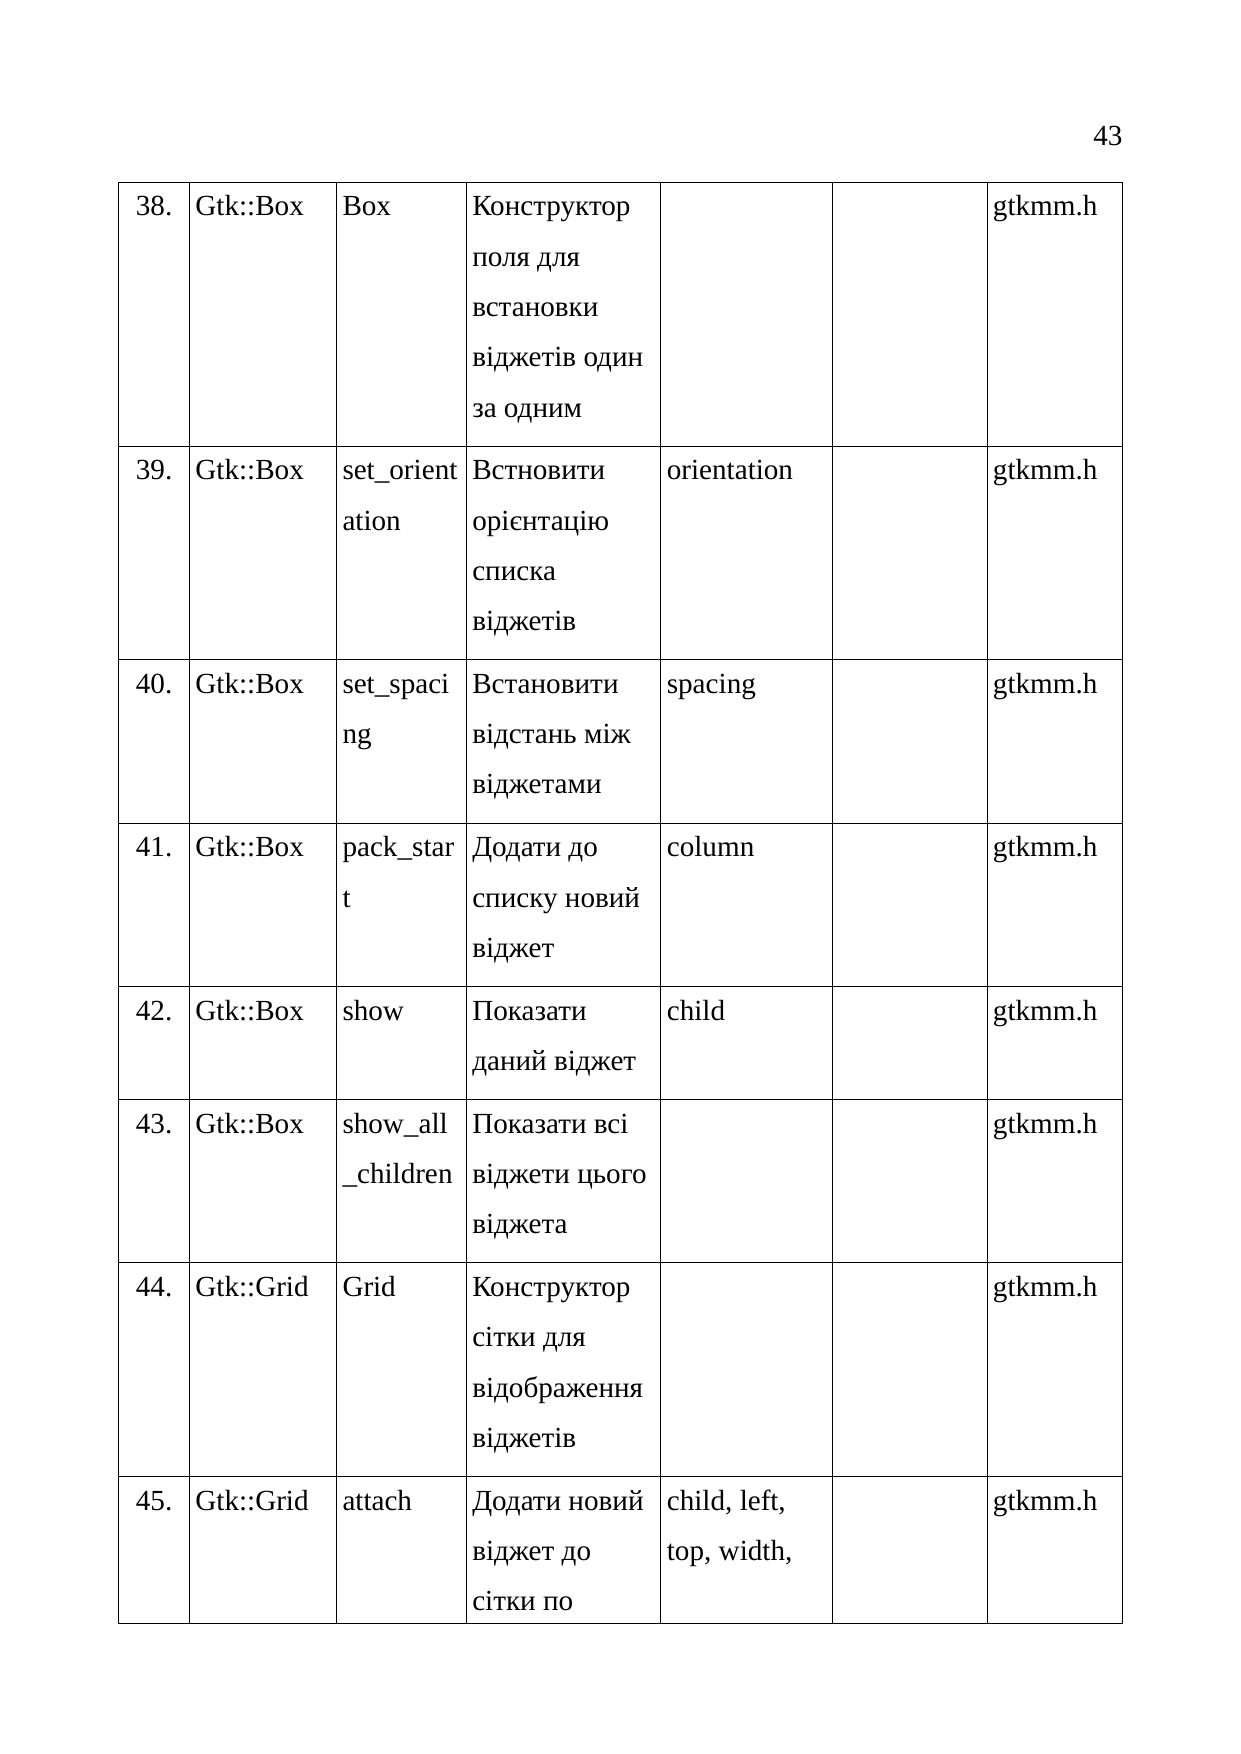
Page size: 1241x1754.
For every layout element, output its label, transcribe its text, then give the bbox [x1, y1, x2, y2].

table_cell 42. [119, 987, 189, 1099]
table_cell Grid [337, 1263, 466, 1476]
table_cell [833, 1263, 987, 1476]
table_cell pack_start [337, 824, 466, 986]
table_cell gtkmm.h [988, 1100, 1122, 1262]
table_cell gtkmm.h [988, 660, 1122, 823]
table_cell Додати до списку новий віджет [467, 824, 660, 986]
table_cell Встановити відстань між віджетами [467, 660, 660, 823]
table_cell [833, 824, 987, 986]
table_cell 43. [119, 1100, 189, 1262]
table_cell 41. [119, 824, 189, 986]
table_cell 44. [119, 1263, 189, 1476]
table_cell Box [337, 183, 466, 446]
table_cell 40. [119, 660, 189, 823]
table_cell column [661, 824, 832, 986]
table_cell 38. [119, 183, 189, 446]
table_cell gtkmm.h [988, 1263, 1122, 1476]
table_cell show_all_children [337, 1100, 466, 1262]
table_cell Конструктор поля для встановки віджетів один за одним [467, 183, 660, 446]
table_cell Gtk::Grid [190, 1263, 336, 1476]
table_cell [833, 1477, 987, 1623]
table_cell gtkmm.h [988, 1477, 1122, 1623]
table_cell Gtk::Box [190, 183, 336, 446]
table_cell [833, 660, 987, 823]
table_cell Gtk::Box [190, 987, 336, 1099]
table_cell show [337, 987, 466, 1099]
table_cell [833, 987, 987, 1099]
table_cell attach [337, 1477, 466, 1623]
table_cell child [661, 987, 832, 1099]
table_cell child, left, top, width, [661, 1477, 832, 1623]
table_cell gtkmm.h [988, 987, 1122, 1099]
table_cell Додати новий віджет до сітки по [467, 1477, 660, 1623]
table_cell [833, 447, 987, 659]
table_cell Gtk::Box [190, 660, 336, 823]
table_cell Встновити орієнтацію списка віджетів [467, 447, 660, 659]
table_cell 39. [119, 447, 189, 659]
table_cell Gtk::Box [190, 447, 336, 659]
table_cell Конструктор сітки для відображення віджетів [467, 1263, 660, 1476]
table_cell [833, 1100, 987, 1262]
table_cell Gtk::Grid [190, 1477, 336, 1623]
table_cell 45. [119, 1477, 189, 1623]
table_cell [833, 183, 987, 446]
table_cell [661, 1263, 832, 1476]
table_cell set_spacing [337, 660, 466, 823]
table_cell Показати всі віджети цього віджета [467, 1100, 660, 1262]
table_cell spacing [661, 660, 832, 823]
table_cell set_orientation [337, 447, 466, 659]
table_cell orientation [661, 447, 832, 659]
table_cell gtkmm.h [988, 447, 1122, 659]
table_cell Gtk::Box [190, 824, 336, 986]
table_cell [661, 183, 832, 446]
table_cell Gtk::Box [190, 1100, 336, 1262]
table_cell gtkmm.h [988, 824, 1122, 986]
table_cell [661, 1100, 832, 1262]
table_cell gtkmm.h [988, 183, 1122, 446]
table_cell Показати даний віджет [467, 987, 660, 1099]
